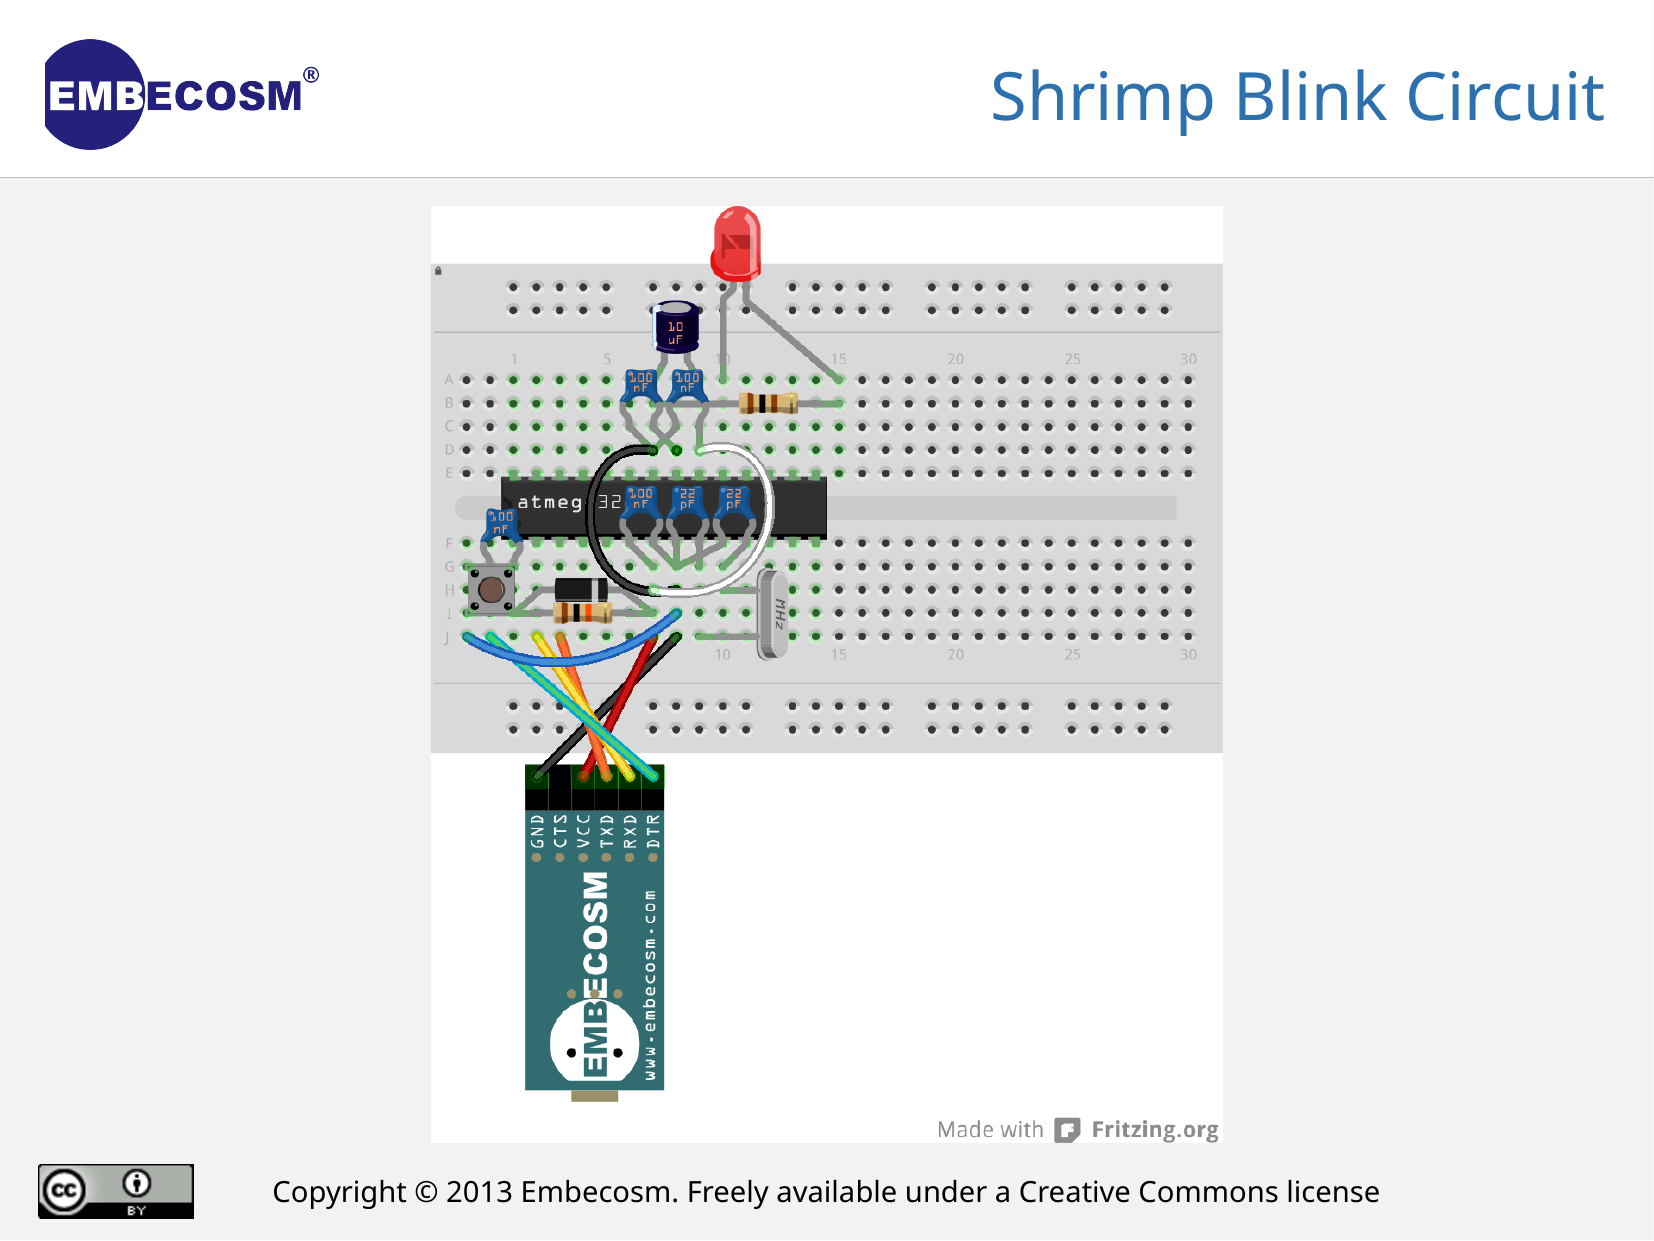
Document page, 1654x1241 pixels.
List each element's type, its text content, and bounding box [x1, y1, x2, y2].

picture [38, 1164, 194, 1219]
picture [431, 206, 1223, 1143]
title Shrimp Blink Circuit [330, 23, 1607, 166]
picture [45, 39, 319, 150]
